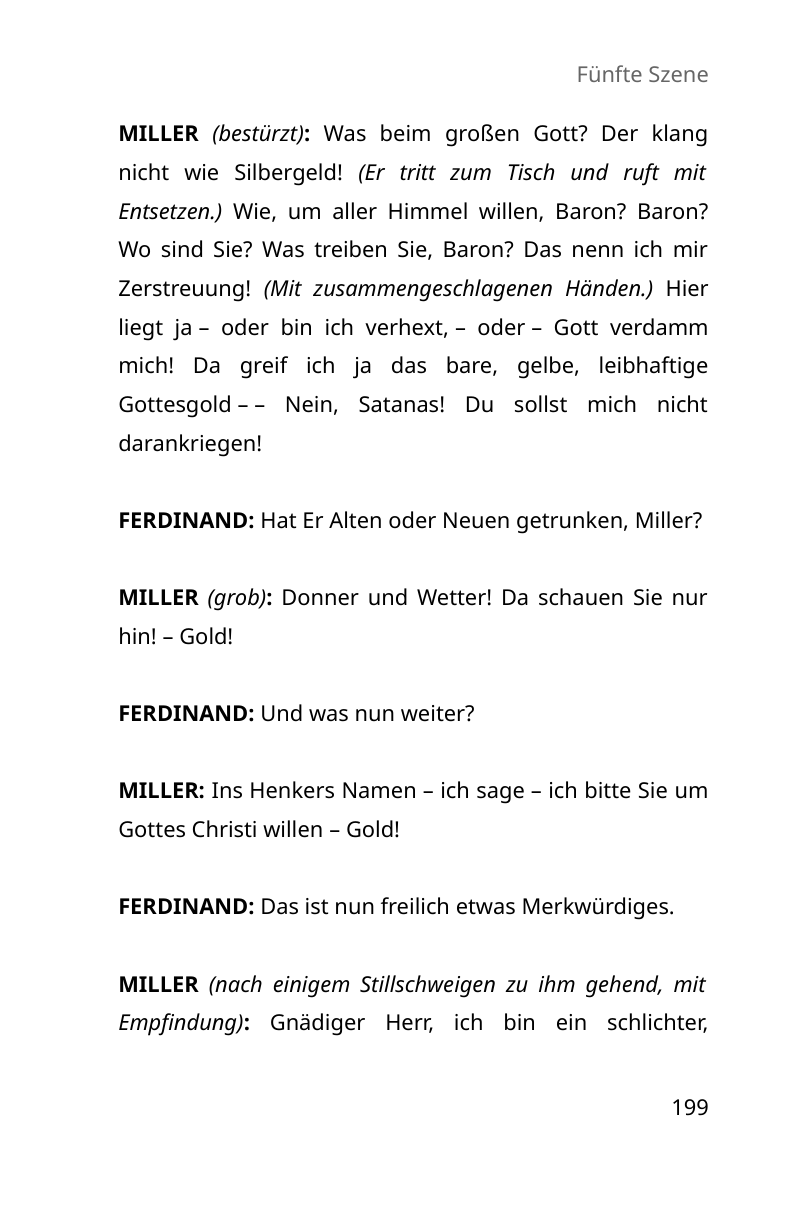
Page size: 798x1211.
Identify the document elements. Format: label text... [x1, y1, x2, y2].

text FERDINAND: Hat Er Alten oder Neuen getrunken, Miller? [118, 478, 709, 534]
text MILLER (grob): Donner und Wetter! Da schauen Sie nur hin! – Gold! [118, 555, 709, 651]
text MILLER: Ins Henkers Namen – ich sage – ich bitte Sie um Gottes Christi willen – Gold! [118, 748, 709, 844]
text MILLER (bestürzt): Was beim großen Gott? Der klang nicht wie Silbergeld! (Er tritt zum Tisch und ruft mit Entsetzen.) Wie, um aller Himmel willen, Baron? Baron? Wo sind Sie? Was treiben Sie, Baron? Das nenn ich mir Zerstreuung! (Mit zusammengeschlagenen Händen.) Hier liegt ja – oder bin ich verhext, – oder – Gott verdamm mich! Da greif ich ja das bare, gelbe, leibhaftige Gottesgold – – Nein, Satanas! Du sollst mich nicht darankriegen! [118, 118, 709, 457]
text FERDINAND: Und was nun weiter? [118, 671, 709, 728]
text MILLER (nach einigem Stillschweigen zu ihm gehend, mit Empfindung): Gnädiger Herr, ich bin ein schlichter, [118, 942, 709, 1037]
text FERDINAND: Das ist nun freilich etwas Merkwürdiges. [118, 864, 709, 921]
